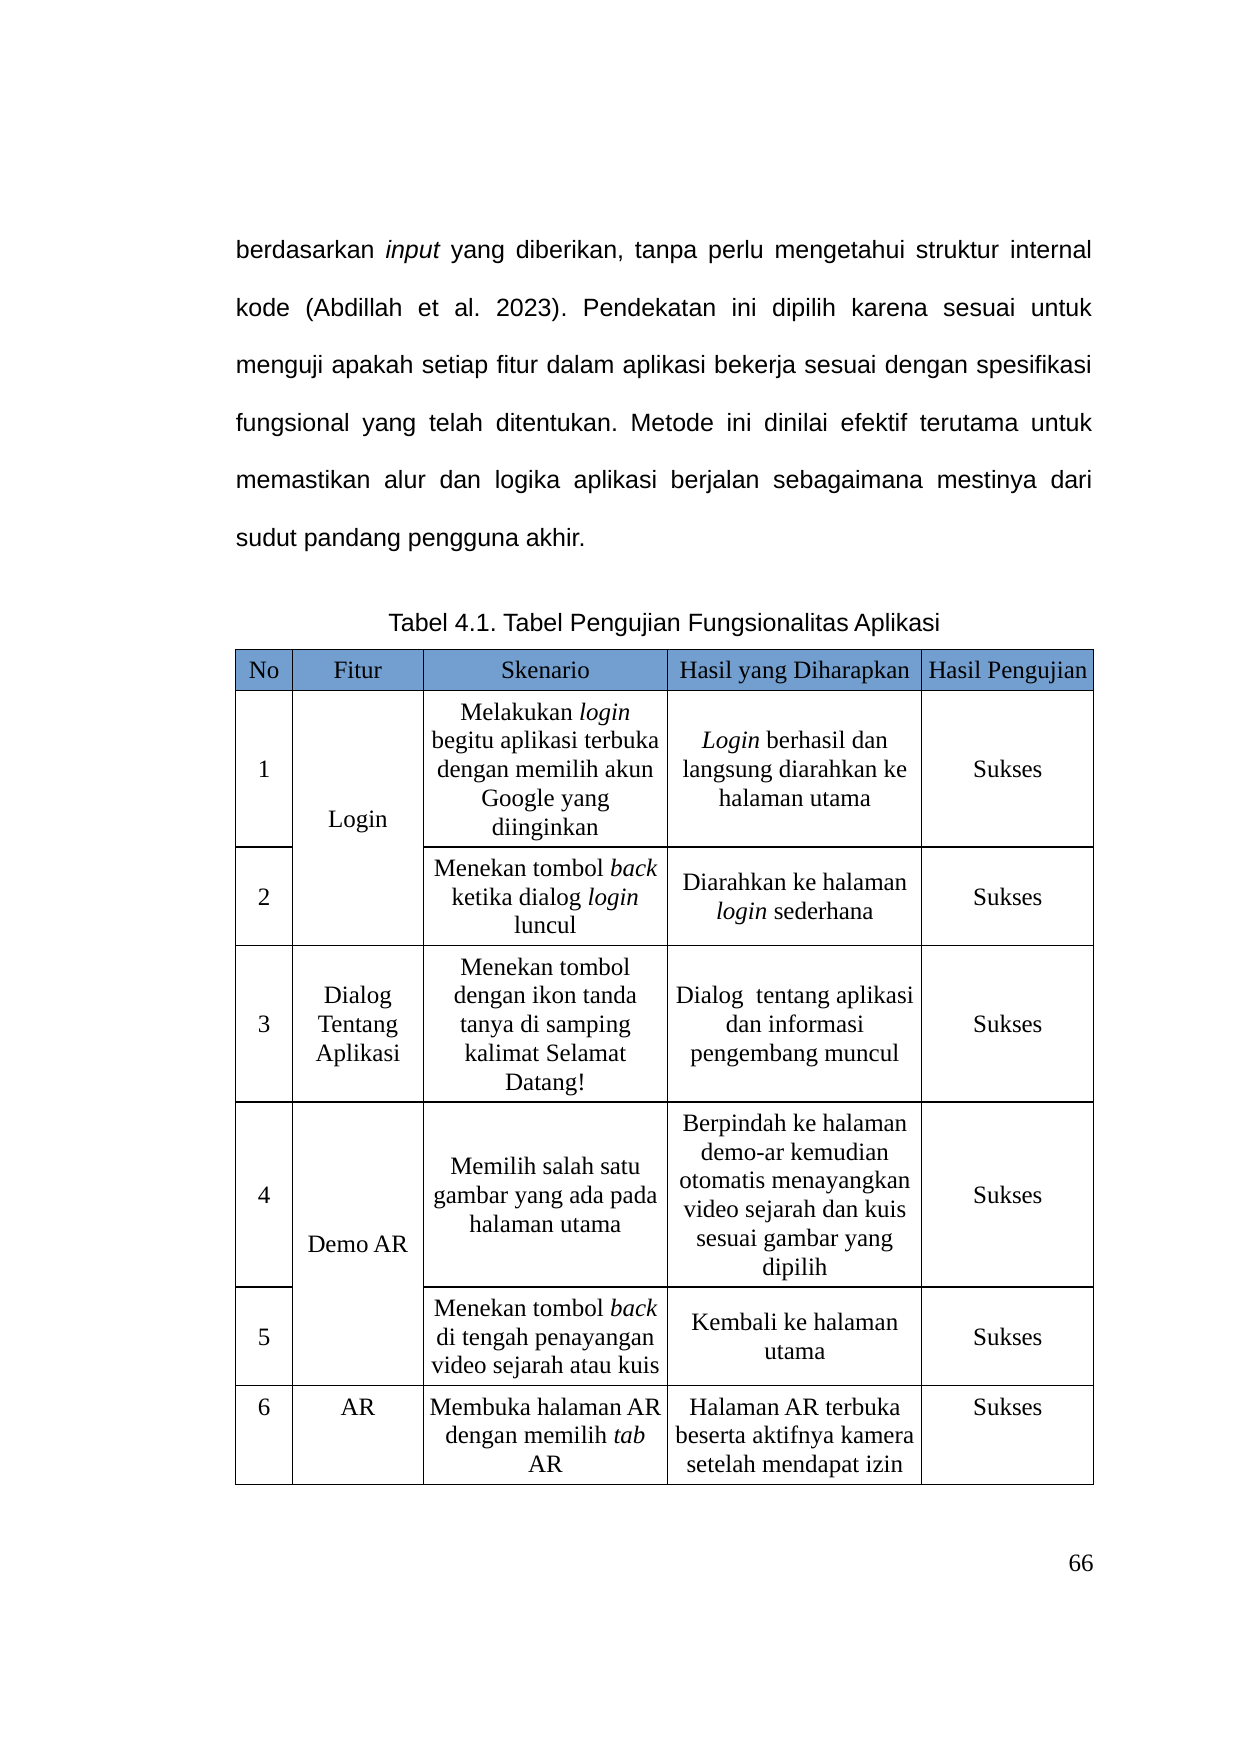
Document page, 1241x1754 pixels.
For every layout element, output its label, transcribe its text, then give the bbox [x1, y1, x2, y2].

table_cell Dialog tentang aplikasi dan informasi pengembang muncul [668, 946, 921, 1101]
table_header Fitur [293, 650, 423, 690]
table_cell Sukses [922, 1386, 1093, 1484]
table_cell 6 [236, 1386, 292, 1484]
table_cell Menekan tombol back ketika dialog login luncul [424, 848, 667, 945]
table_cell Memilih salah satu gambar yang ada pada halaman utama [424, 1103, 667, 1286]
table_cell Sukses [922, 1288, 1093, 1385]
table_cell Dialog Tentang Aplikasi [293, 946, 423, 1101]
table_cell Diarahkan ke halaman login sederhana [668, 848, 921, 945]
table_header Skenario [424, 650, 667, 690]
table_cell Kembali ke halaman utama [668, 1288, 921, 1385]
table_cell Sukses [922, 1103, 1093, 1286]
table_cell Membuka halaman AR dengan memilih tab AR [424, 1386, 667, 1484]
table_cell 4 [236, 1103, 292, 1286]
table_cell Login berhasil dan langsung diarahkan ke halaman utama [668, 691, 921, 846]
text berdasarkan input yang diberikan, tanpa perlu mengetahui struktur internal kode (Abdillah et al. 2023). Pendekatan ini dipilih karena sesuai untuk menguji apakah setiap fitur dalam aplikasi bekerja sesuai dengan spesifikasi fungsional yang telah ditentukan. Metode ini dinilai efektif terutama untuk memastikan alur dan logika aplikasi berjalan sebagaimana mestinya dari sudut pandang pengguna akhir. [236, 236, 1093, 552]
table_cell 2 [236, 848, 292, 945]
table_cell Menekan tombol dengan ikon tanda tanya di samping kalimat Selamat Datang! [424, 946, 667, 1101]
table_cell Melakukan login begitu aplikasi terbuka dengan memilih akun Google yang diinginkan [424, 691, 667, 846]
table_cell 5 [236, 1288, 292, 1385]
text Tabel 4.1. Tabel Pengujian Fungsionalitas Aplikasi [236, 608, 1093, 636]
table_cell Sukses [922, 848, 1093, 945]
table_cell Sukses [922, 946, 1093, 1101]
table_cell Berpindah ke halaman demo-ar kemudian otomatis menayangkan video sejarah dan kuis sesuai gambar yang dipilih [668, 1103, 921, 1286]
table_cell Menekan tombol back di tengah penayangan video sejarah atau kuis [424, 1288, 667, 1385]
table_header Hasil yang Diharapkan [668, 650, 921, 690]
table_cell AR [293, 1386, 423, 1484]
table_cell Login [293, 691, 423, 945]
table_cell Demo AR [293, 1103, 423, 1385]
table_cell Sukses [922, 691, 1093, 846]
table_cell 3 [236, 946, 292, 1101]
table_cell 1 [236, 691, 292, 846]
table_header No [236, 650, 292, 690]
table_cell Halaman AR terbuka beserta aktifnya kamera setelah mendapat izin [668, 1386, 921, 1484]
table_header Hasil Pengujian [922, 650, 1093, 690]
